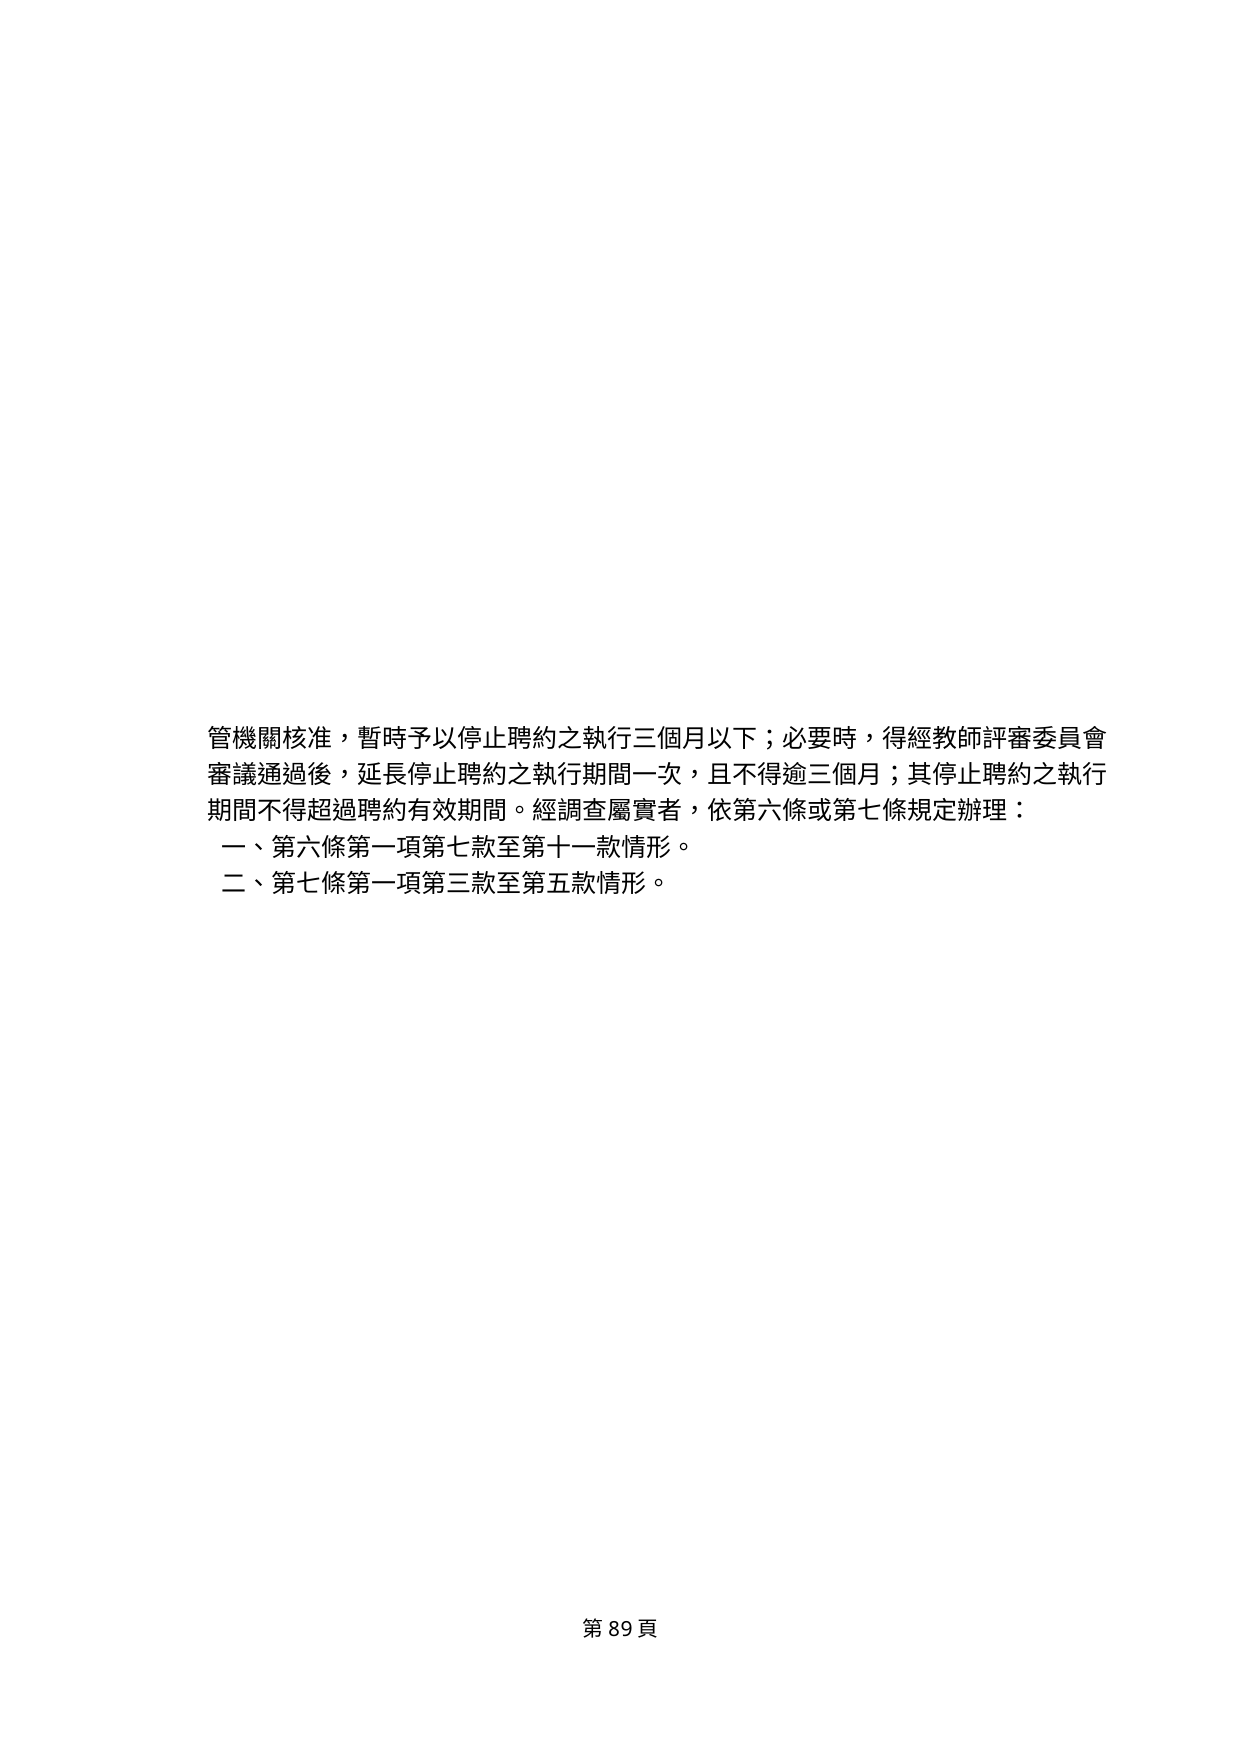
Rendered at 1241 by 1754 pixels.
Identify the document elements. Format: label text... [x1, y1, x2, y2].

text 二、第七條第一項第三款至第五款情形。 [207, 863, 1122, 899]
text 管機關核准，暫時予以停止聘約之執行三個月以下；必要時，得經教師評審委員會審議通過後，延長停止聘約之執行期間一次，且不得逾三個月；其停止聘約之執行期間不得超過聘約有效期間。經調查屬實者，依第六條或第七條規定辦理： [207, 718, 1122, 827]
text 一、第六條第一項第七款至第十一款情形。 [207, 827, 1122, 863]
